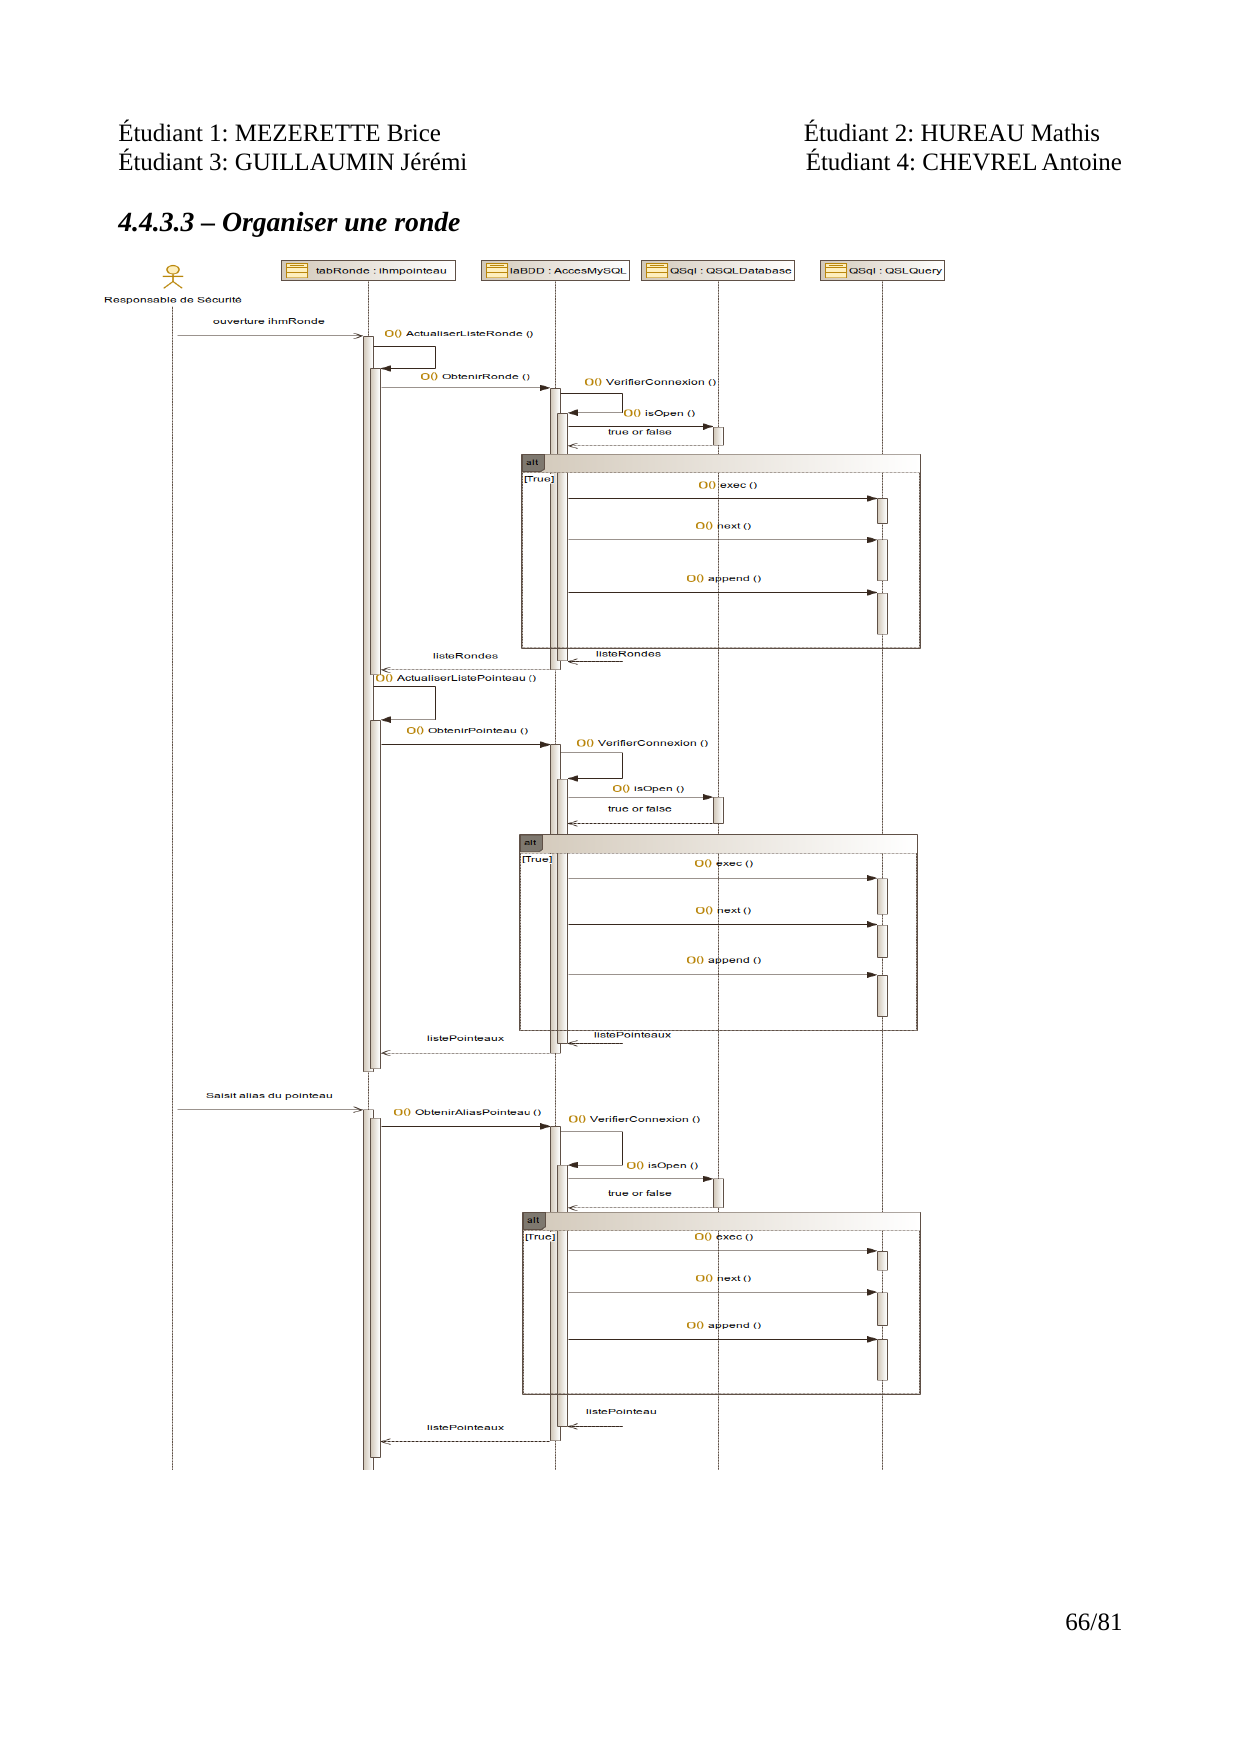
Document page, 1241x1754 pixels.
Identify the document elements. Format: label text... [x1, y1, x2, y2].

subtitle 4.4.3.3 – Organiser une ronde [118, 205, 1122, 237]
picture [71, 253, 988, 1470]
